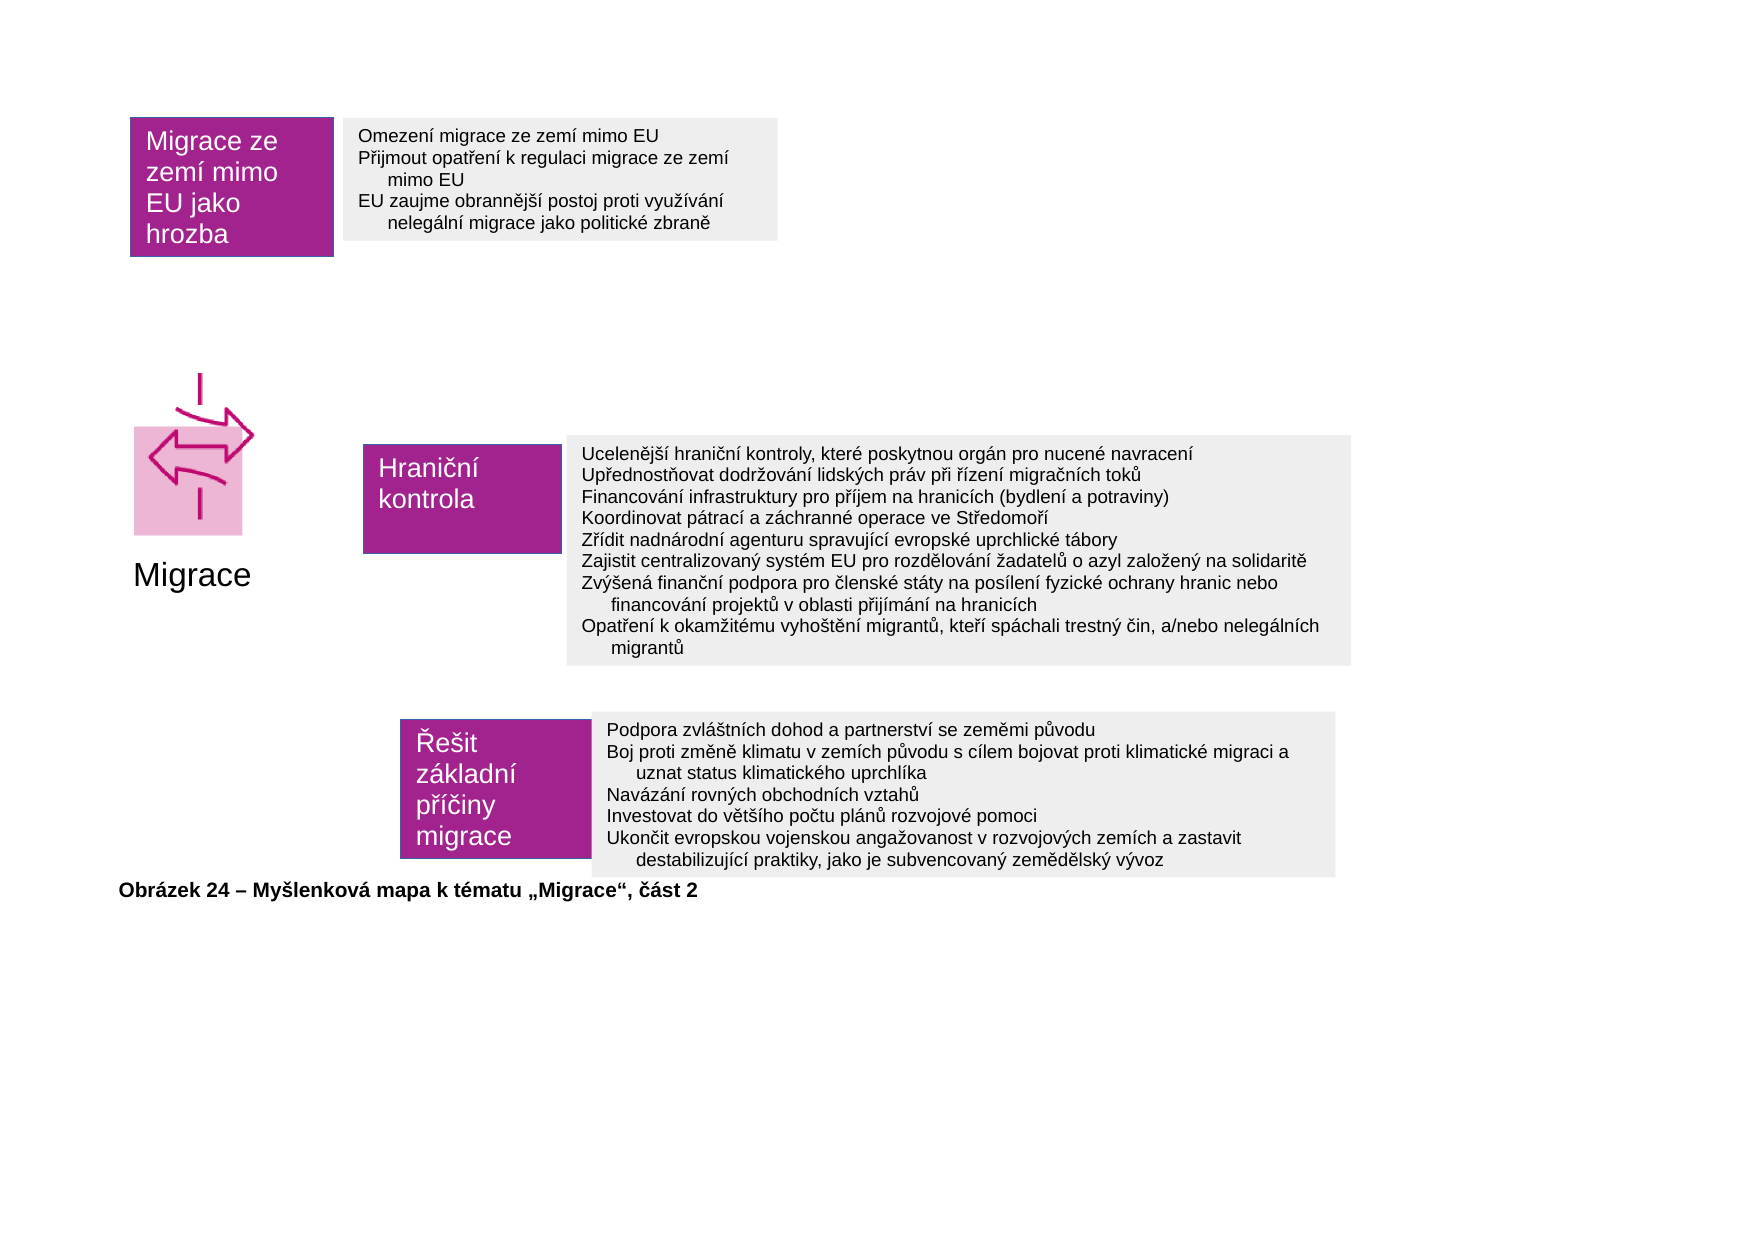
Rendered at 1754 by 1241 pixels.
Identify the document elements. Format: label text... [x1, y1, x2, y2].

picture [126, 359, 259, 546]
text Obrázek 24 – Myšlenková mapa k tématu „Migrace“, část 2 [118, 130, 1351, 901]
